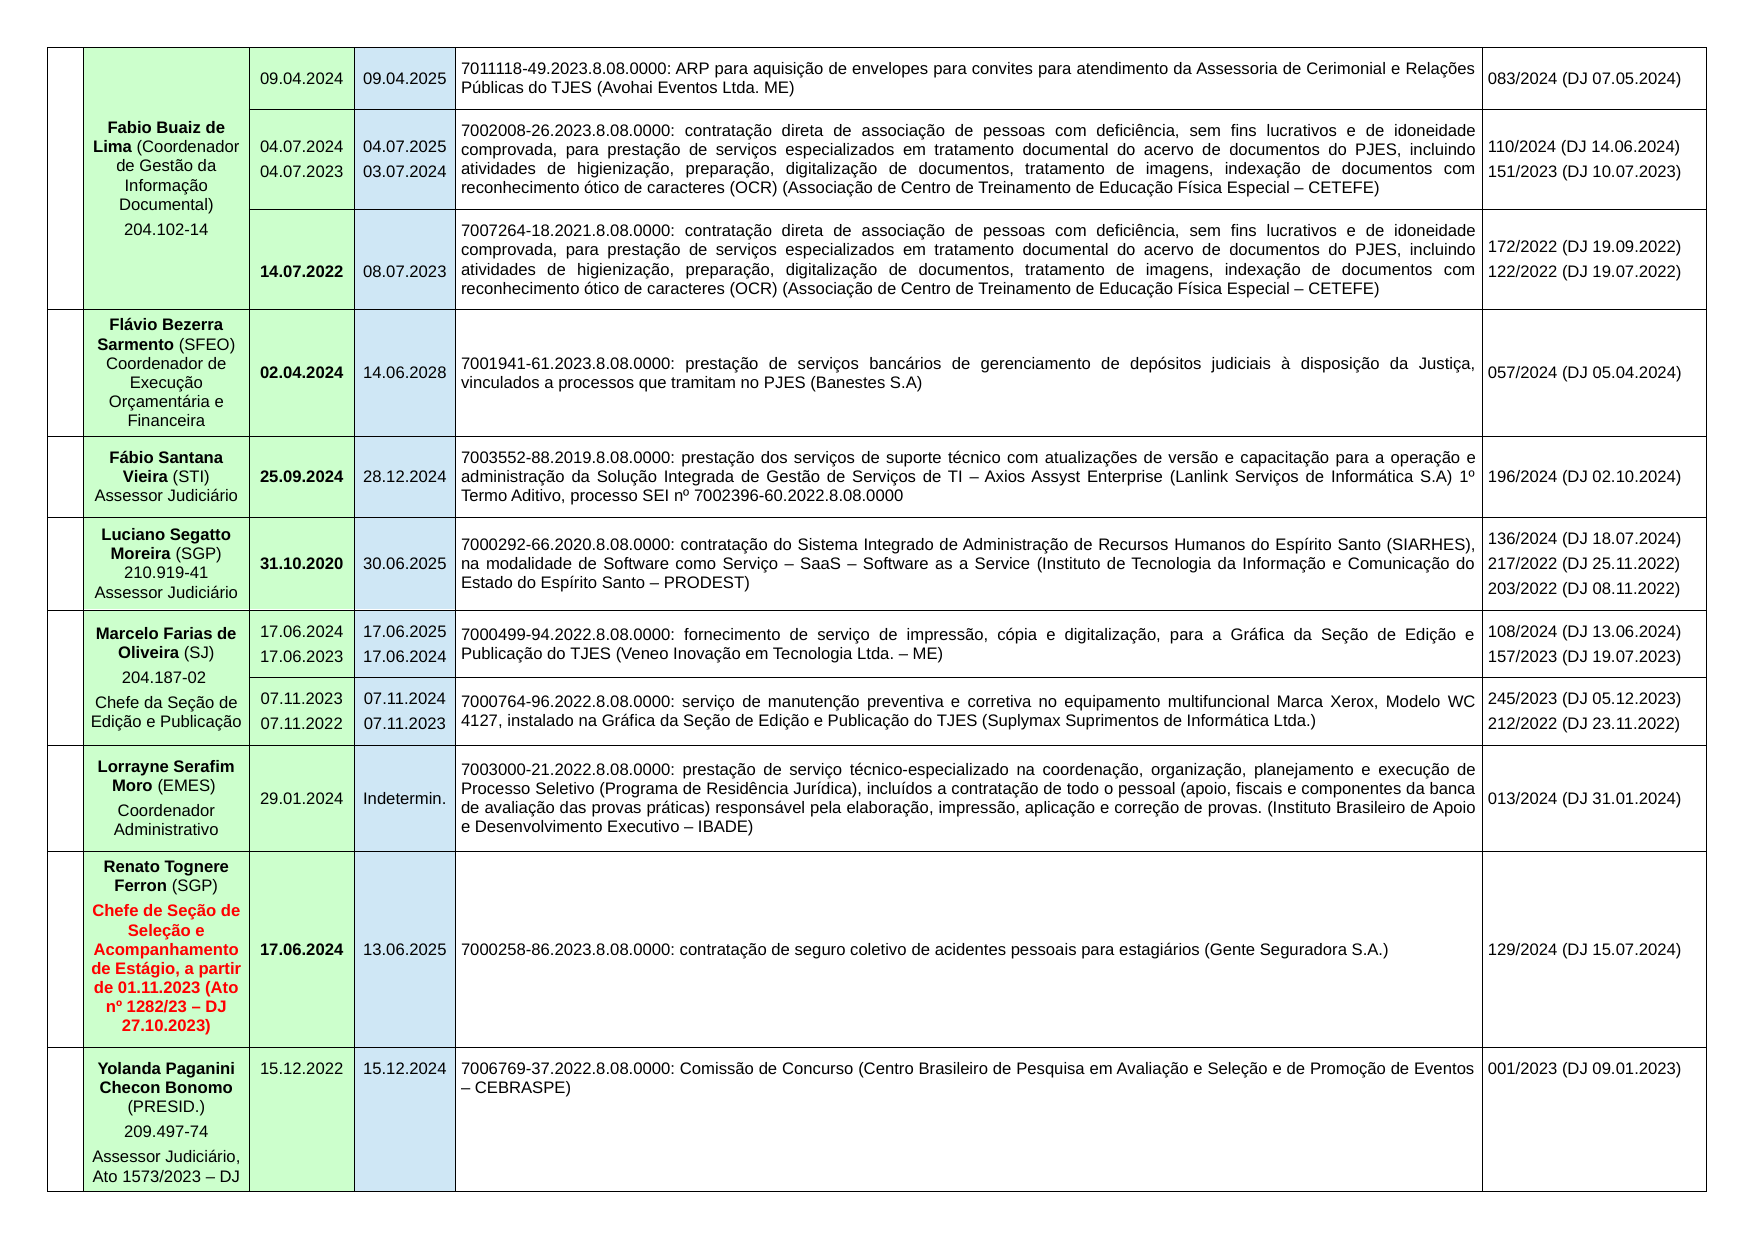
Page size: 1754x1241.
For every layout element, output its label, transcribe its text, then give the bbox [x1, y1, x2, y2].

table_cell Indetermin. [355, 746, 455, 851]
table_cell 057/2024 (DJ 05.04.2024) [1483, 310, 1706, 436]
table_cell Marcelo Farias de Oliveira (SJ) 204.187-02 Chefe da Seção de Edição e Publicação [84, 611, 249, 745]
table_cell 7000764-96.2022.8.08.0000: serviço de manutenção preventiva e corretiva no equipamento multifuncional Marca Xerox, Modelo WC 4127, instalado na Gráfica da Seção de Edição e Publicação do TJES (Suplymax Suprimentos de Informática Ltda.) [456, 678, 1482, 745]
table_cell Renato Tognere Ferron (SGP) Chefe de Seção de Seleção e Acompanhamento de Estágio, a partir de 01.11.2023 (Ato nº 1282/23 – DJ 27.10.2023) [84, 852, 249, 1047]
table_cell 7007264-18.2021.8.08.0000: contratação direta de associação de pessoas com deficiência, sem fins lucrativos e de idoneidade comprovada, para prestação de serviços especializados em tratamento documental do acervo de documentos do PJES, incluindo atividades de higienização, preparação, digitalização de documentos, tratamento de imagens, indexação de documentos com reconhecimento ótico de caracteres (OCR) (Associação de Centro de Treinamento de Educação Física Especial – CETEFE) [456, 210, 1482, 309]
table_cell 7002008-26.2023.8.08.0000: contratação direta de associação de pessoas com deficiência, sem fins lucrativos e de idoneidade comprovada, para prestação de serviços especializados em tratamento documental do acervo de documentos do PJES, incluindo atividades de higienização, preparação, digitalização de documentos, tratamento de imagens, indexação de documentos com reconhecimento ótico de caracteres (OCR) (Associação de Centro de Treinamento de Educação Física Especial – CETEFE) [456, 110, 1482, 209]
table_cell [48, 1048, 83, 1191]
table_cell 196/2024 (DJ 02.10.2024) [1483, 437, 1706, 517]
table_cell 09.04.2024 [250, 48, 354, 109]
table_cell Luciano Segatto Moreira (SGP) 210.919-41 Assessor Judiciário [84, 518, 249, 609]
table_cell 001/2023 (DJ 09.01.2023) [1483, 1048, 1706, 1191]
table_cell Lorrayne Serafim Moro (EMES) Coordenador Administrativo [84, 746, 249, 851]
table_cell 136/2024 (DJ 18.07.2024) 217/2022 (DJ 25.11.2022) 203/2022 (DJ 08.11.2022) [1483, 518, 1706, 609]
table_cell 15.12.2024 [355, 1048, 455, 1191]
table_cell 7000292-66.2020.8.08.0000: contratação do Sistema Integrado de Administração de Recursos Humanos do Espírito Santo (SIARHES), na modalidade de Software como Serviço – SaaS – Software as a Service (Instituto de Tecnologia da Informação e Comunicação do Estado do Espírito Santo – PRODEST) [456, 518, 1482, 609]
table_cell Fabio Buaiz de Lima (Coordenador de Gestão da Informação Documental) 204.102-14 [84, 48, 249, 309]
table_cell [48, 518, 83, 609]
table_cell Fábio Santana Vieira (STI) Assessor Judiciário [84, 437, 249, 517]
table_cell 13.06.2025 [355, 852, 455, 1047]
table_cell 083/2024 (DJ 07.05.2024) [1483, 48, 1706, 109]
table_cell 07.11.2023 07.11.2022 [250, 678, 354, 745]
table_cell 17.06.2024 17.06.2023 [250, 611, 354, 677]
table_cell 129/2024 (DJ 15.07.2024) [1483, 852, 1706, 1047]
table_cell 013/2024 (DJ 31.01.2024) [1483, 746, 1706, 851]
table_cell [48, 48, 83, 309]
table_cell 245/2023 (DJ 05.12.2023) 212/2022 (DJ 23.11.2022) [1483, 678, 1706, 745]
table_cell 25.09.2024 [250, 437, 354, 517]
table_cell 108/2024 (DJ 13.06.2024) 157/2023 (DJ 19.07.2023) [1483, 611, 1706, 677]
table_cell 04.07.2024 04.07.2023 [250, 110, 354, 209]
table_cell [48, 611, 83, 745]
table_cell 7001941-61.2023.8.08.0000: prestação de serviços bancários de gerenciamento de depósitos judiciais à disposição da Justiça, vinculados a processos que tramitam no PJES (Banestes S.A) [456, 310, 1482, 436]
table_cell 04.07.2025 03.07.2024 [355, 110, 455, 209]
table_cell Yolanda Paganini Checon Bonomo (PRESID.) 209.497-74 Assessor Judiciário, Ato 1573/2023 – DJ [84, 1048, 249, 1191]
table_cell 14.06.2028 [355, 310, 455, 436]
table_cell 31.10.2020 [250, 518, 354, 609]
table_cell 28.12.2024 [355, 437, 455, 517]
table_cell Flávio Bezerra Sarmento (SFEO) Coordenador de Execução Orçamentária e Financeira [84, 310, 249, 436]
table_cell 172/2022 (DJ 19.09.2022) 122/2022 (DJ 19.07.2022) [1483, 210, 1706, 309]
table_cell [48, 310, 83, 436]
table_cell 7000499-94.2022.8.08.0000: fornecimento de serviço de impressão, cópia e digitalização, para a Gráfica da Seção de Edição e Publicação do TJES (Veneo Inovação em Tecnologia Ltda. – ME) [456, 611, 1482, 677]
table_cell 30.06.2025 [355, 518, 455, 609]
table_cell 7003000-21.2022.8.08.0000: prestação de serviço técnico-especializado na coordenação, organização, planejamento e execução de Processo Seletivo (Programa de Residência Jurídica), incluídos a contratação de todo o pessoal (apoio, fiscais e componentes da banca de avaliação das provas práticas) responsável pela elaboração, impressão, aplicação e correção de provas. (Instituto Brasileiro de Apoio e Desenvolvimento Executivo – IBADE) [456, 746, 1482, 851]
table_cell 09.04.2025 [355, 48, 455, 109]
table_cell [48, 746, 83, 851]
table_cell 7000258-86.2023.8.08.0000: contratação de seguro coletivo de acidentes pessoais para estagiários (Gente Seguradora S.A.) [456, 852, 1482, 1047]
table_cell 14.07.2022 [250, 210, 354, 309]
table_cell 02.04.2024 [250, 310, 354, 436]
table_cell 08.07.2023 [355, 210, 455, 309]
table_cell 15.12.2022 [250, 1048, 354, 1191]
table_cell 17.06.2025 17.06.2024 [355, 611, 455, 677]
table_cell [48, 437, 83, 517]
table_cell 110/2024 (DJ 14.06.2024) 151/2023 (DJ 10.07.2023) [1483, 110, 1706, 209]
table_cell 7011118-49.2023.8.08.0000: ARP para aquisição de envelopes para convites para atendimento da Assessoria de Cerimonial e Relações Públicas do TJES (Avohai Eventos Ltda. ME) [456, 48, 1482, 109]
table_cell [48, 852, 83, 1047]
table_cell 17.06.2024 [250, 852, 354, 1047]
table_cell 07.11.2024 07.11.2023 [355, 678, 455, 745]
table_cell 7003552-88.2019.8.08.0000: prestação dos serviços de suporte técnico com atualizações de versão e capacitação para a operação e administração da Solução Integrada de Gestão de Serviços de TI – Axios Assyst Enterprise (Lanlink Serviços de Informática S.A) 1º Termo Aditivo, processo SEI nº 7002396-60.2022.8.08.0000 [456, 437, 1482, 517]
table_cell 7006769-37.2022.8.08.0000: Comissão de Concurso (Centro Brasileiro de Pesquisa em Avaliação e Seleção e de Promoção de Eventos – CEBRASPE) [456, 1048, 1482, 1191]
table_cell 29.01.2024 [250, 746, 354, 851]
